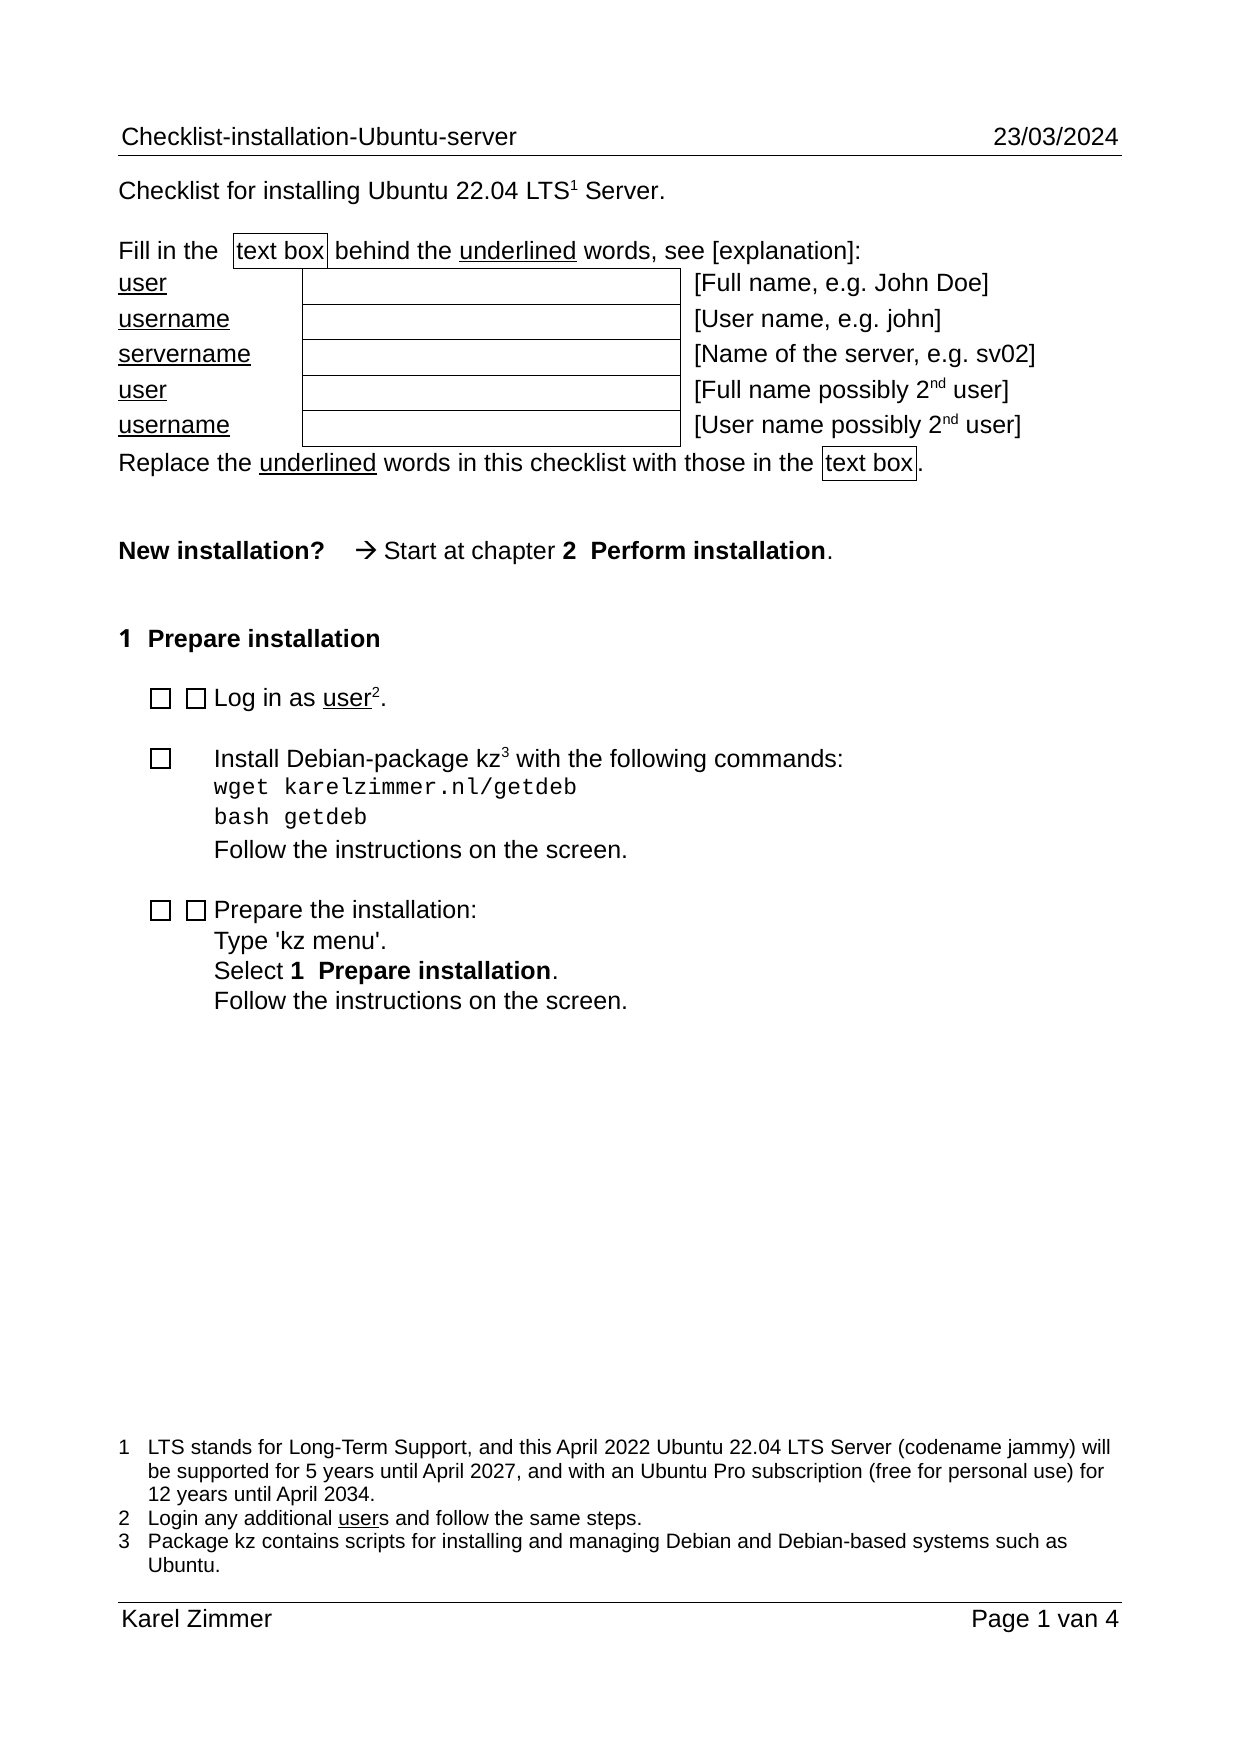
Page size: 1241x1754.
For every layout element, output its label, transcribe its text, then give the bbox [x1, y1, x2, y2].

table_cell [118, 895, 142, 926]
table_cell [118, 744, 142, 774]
text behind the underlined words, see [explanation]: [328, 233, 1122, 268]
table_cell [213, 865, 1122, 895]
text user [118, 268, 302, 304]
table_cell Type 'kz menu'. [213, 926, 1122, 956]
table_cell [177, 835, 213, 865]
table_cell Select 1 Prepare installation. [213, 956, 1122, 986]
table_cell [142, 865, 177, 895]
table_cell [118, 713, 142, 744]
text Fill in the [118, 233, 233, 268]
text Checklist for installing Ubuntu 22.04 LTS Server. [118, 177, 1122, 205]
text . [917, 446, 1122, 481]
text [User name possibly 2nd user] [681, 410, 1122, 446]
table_cell [213, 713, 1122, 744]
table_cell [177, 804, 213, 834]
table_cell [142, 744, 177, 774]
table_cell Follow the instructions on the screen. [213, 986, 1122, 1016]
text USER [118, 375, 302, 410]
table_cell [142, 835, 177, 865]
table_header Log in as USER. [213, 683, 1122, 713]
table_header [118, 683, 142, 713]
table_cell [177, 986, 213, 1016]
table_cell [142, 926, 177, 956]
table_cell Follow the instructions on the screen. [213, 835, 1122, 865]
text [Full name, e.g. John Doe] [681, 268, 1122, 304]
table_cell [177, 895, 213, 926]
table_cell [118, 986, 142, 1016]
list Prepare installation [118, 621, 1122, 655]
table_cell [118, 804, 142, 834]
table_cell [177, 713, 213, 744]
text servERNAme [118, 339, 302, 375]
table_cell [118, 835, 142, 865]
text Replace the underlined words in this checklist with those in the [118, 446, 822, 481]
table_cell [142, 774, 177, 804]
table_cell wget karelzimmer.nl/getdeb [213, 774, 1122, 804]
table_cell [177, 865, 213, 895]
table_cell [142, 956, 177, 986]
table_cell Prepare the installation: [213, 895, 1122, 926]
text text box [823, 447, 916, 480]
text [User name, e.g. john] [681, 304, 1122, 339]
table_cell [118, 865, 142, 895]
table_cell Install Debian-package kz with the following commands: [213, 744, 1122, 774]
text [Full name possibly 2nd user] [681, 375, 1122, 410]
text text box [234, 234, 327, 268]
table_cell [142, 895, 177, 926]
table_cell [142, 713, 177, 744]
table_cell [118, 956, 142, 986]
text New installation?  Start at chapter 2 Perform installation. [118, 537, 1122, 565]
text [Name of the server, e.g. sv02] [681, 339, 1122, 375]
table_cell [177, 774, 213, 804]
table_cell [177, 744, 213, 774]
table_cell [177, 926, 213, 956]
table_cell [142, 986, 177, 1016]
table_cell [118, 774, 142, 804]
table_cell [177, 956, 213, 986]
text USERname [118, 304, 302, 339]
table_cell [118, 926, 142, 956]
table_cell [142, 804, 177, 834]
text LTS stands for Long-Term Support, and this April 2022 Ubuntu 22.04 LTS Server (codename jammy) will be supported for 5 years until April 2027, and with an Ubuntu Pro subscription (free for personal use) for 12 years until April 2034. [118, 1436, 1122, 1506]
table_header [177, 683, 213, 713]
text USERName [118, 410, 302, 446]
table_header [142, 683, 177, 713]
table_cell bash getdeb [213, 804, 1122, 834]
